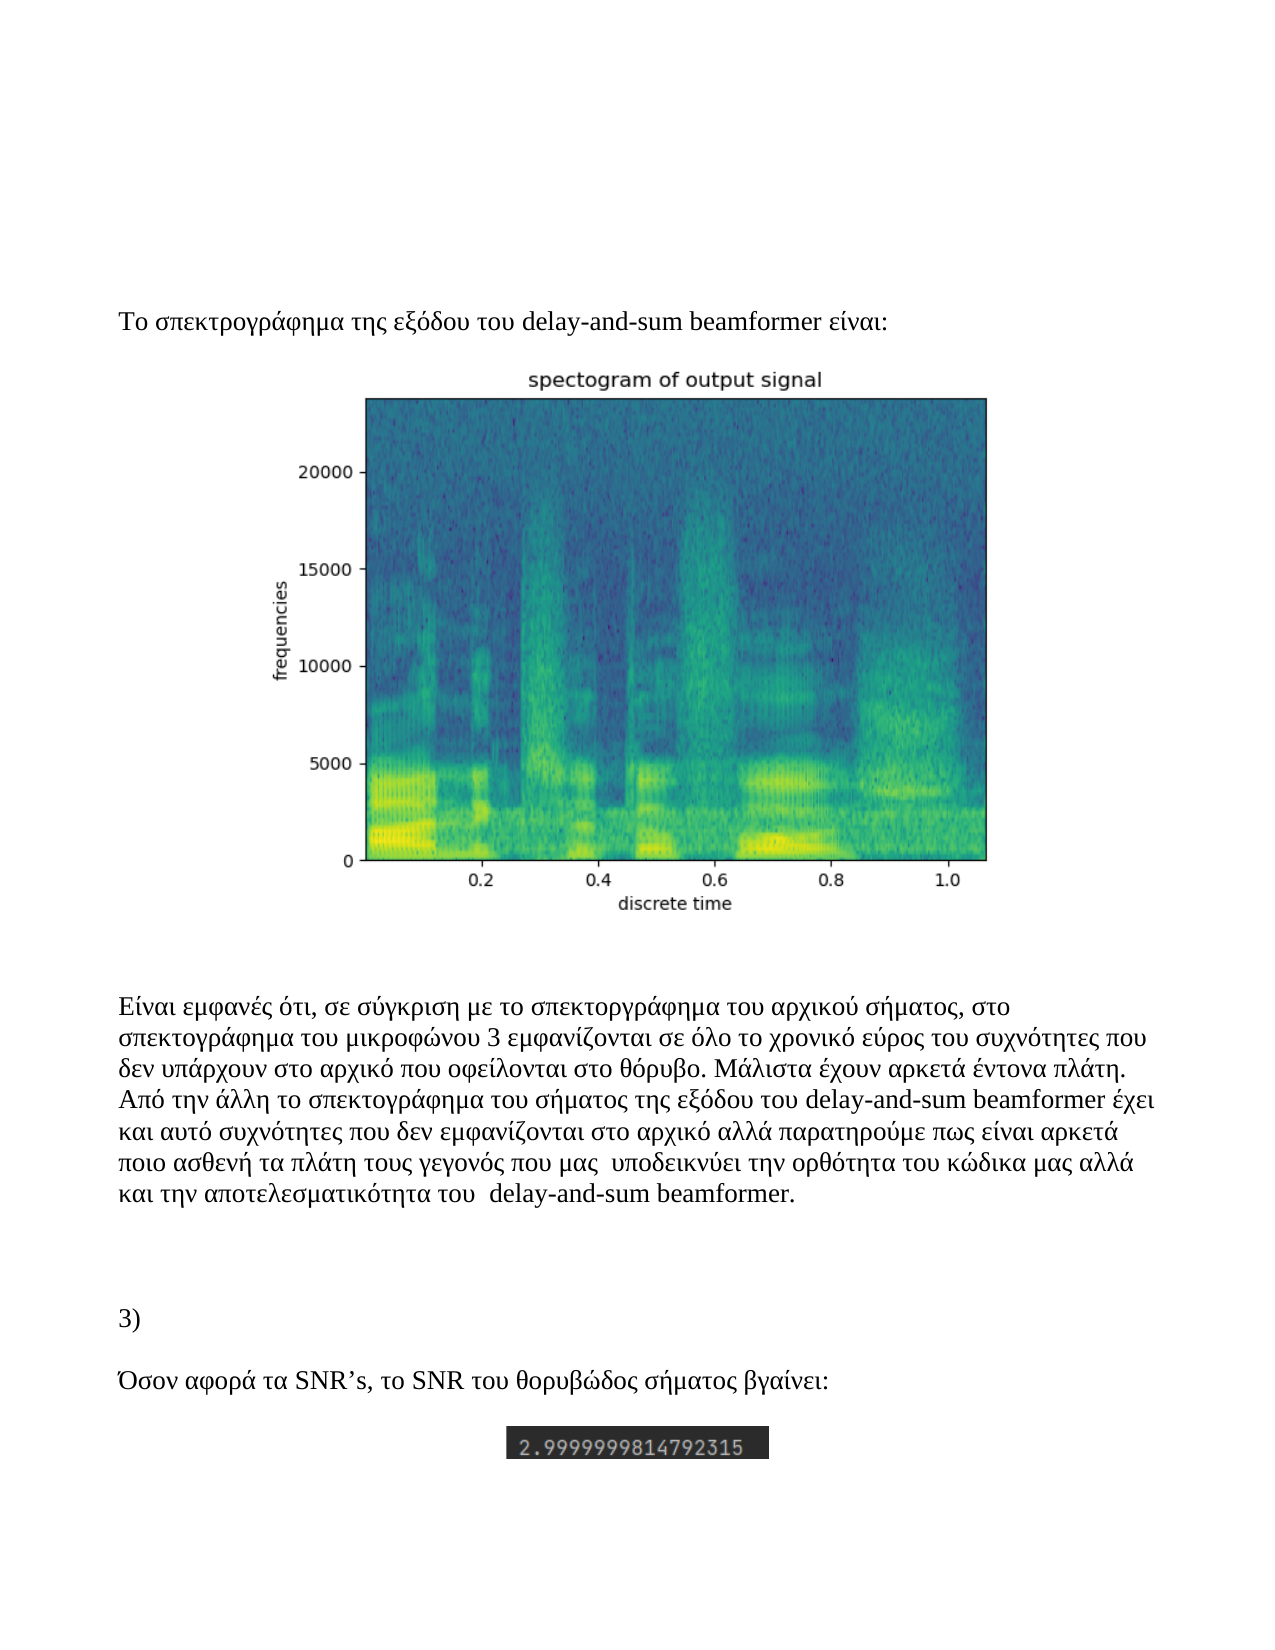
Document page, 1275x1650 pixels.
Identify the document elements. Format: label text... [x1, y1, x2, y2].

text 3) [118, 1302, 1157, 1333]
text Είναι εμφανές ότι, σε σύγκριση με το σπεκτοργράφημα του αρχικού σήματος, στο σπεκτογράφημα του μικροφώνου 3 εμφανίζονται σε όλο το χρονικό εύρος του συχνότητες που δεν υπάρχουν στο αρχικό που οφείλονται στο θόρυβο. Μάλιστα έχουν αρκετά έντονα πλάτη. Από την άλλη το σπεκτογράφημα του σήματος της εξόδου του delay-and-sum beamformer έχει και αυτό συχνότητες που δεν εμφανίζονται στο αρχικό αλλά παρατηρούμε πως είναι αρκετά ποιο ασθενή τα πλάτη τους γεγονός που μας υποδεικνύει την ορθότητα του κώδικα μας αλλά και την αποτελεσματικότητα του delay-and-sum beamformer. [118, 990, 1157, 1208]
text Όσον αφορά τα SNR’s, το SNR του θορυβώδος σήματος βγαίνει: [118, 1364, 1157, 1395]
text Το σπεκτρογράφημα της εξόδου του delay-and-sum beamformer είναι: [118, 305, 1157, 336]
picture [268, 367, 1007, 920]
picture [506, 1426, 769, 1459]
